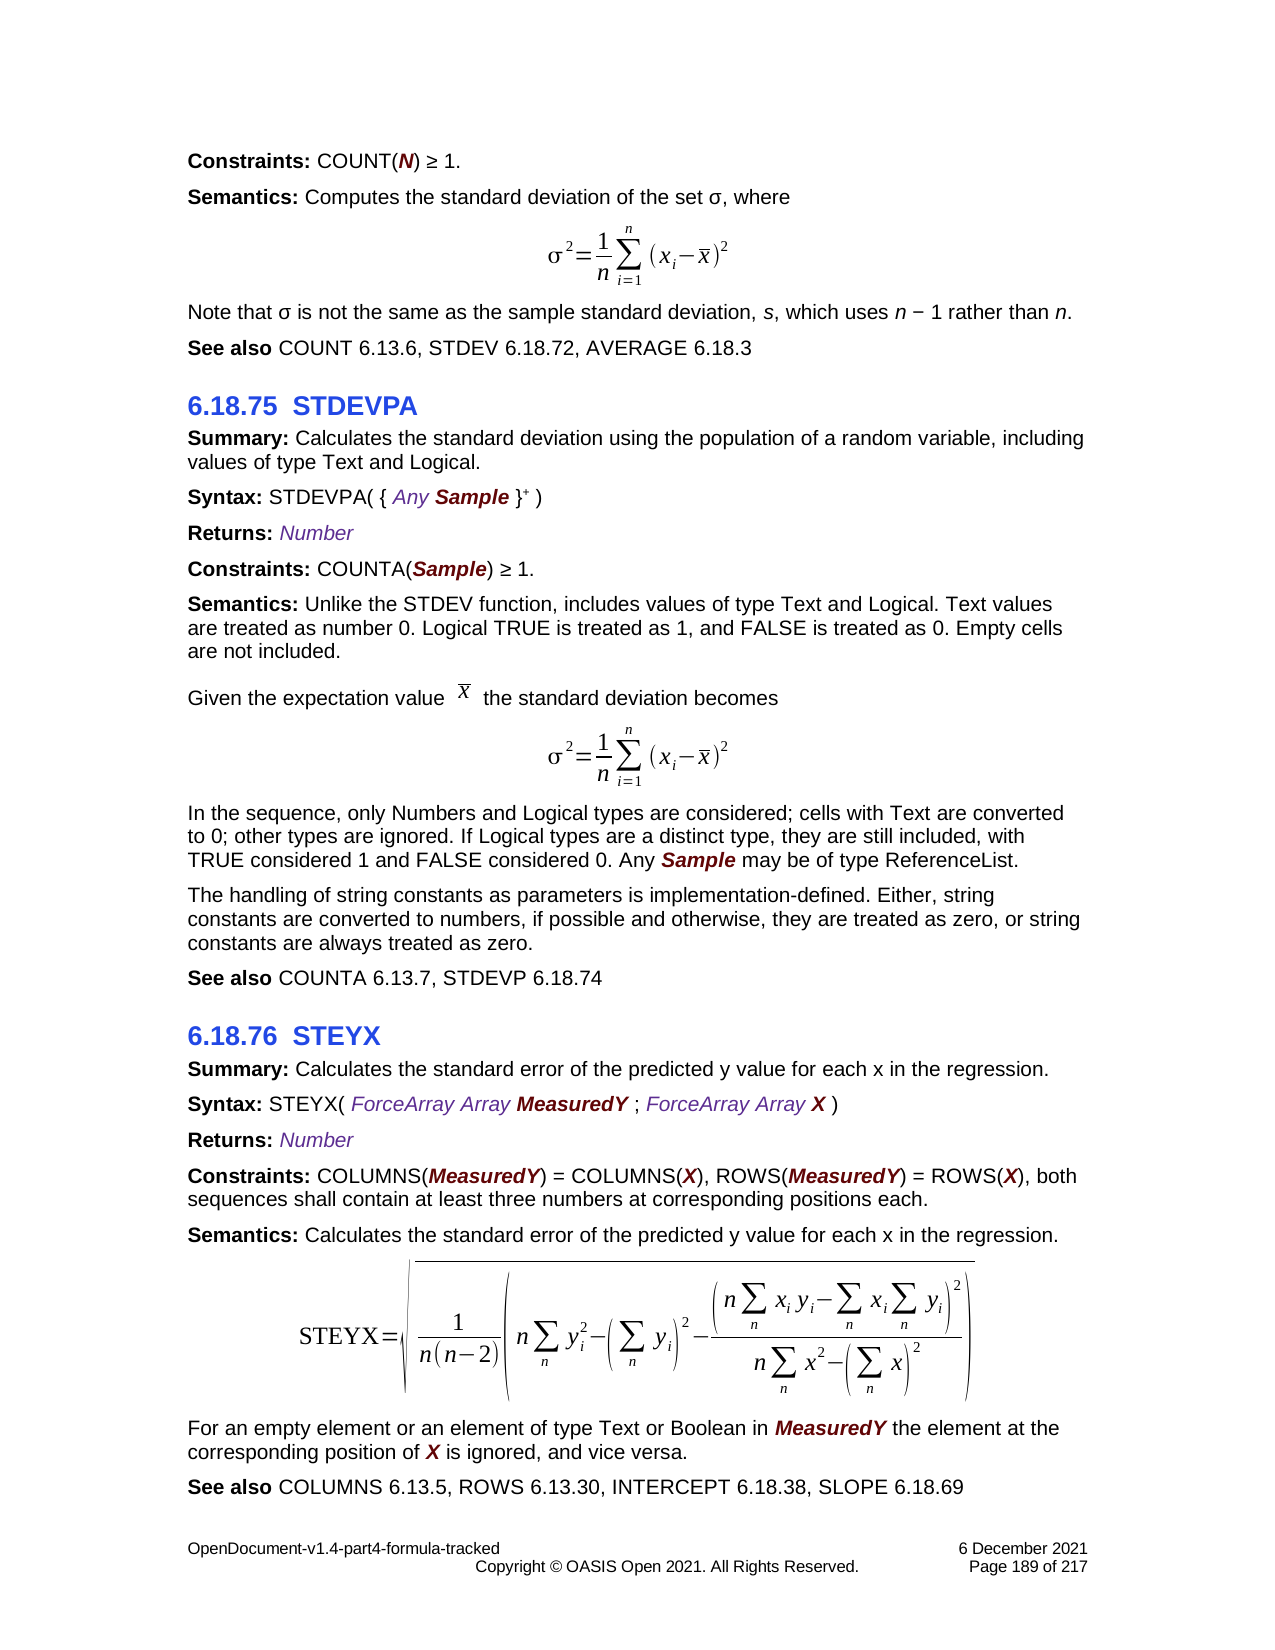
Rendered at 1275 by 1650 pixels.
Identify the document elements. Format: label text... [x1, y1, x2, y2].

subtitle STEYX [187, 1021, 1088, 1051]
text Constraints: COUNT(N) ≥ 1. [187, 150, 1088, 173]
text Syntax: STEYX( ForceArray Array MeasuredY ; ForceArray Array X ) [187, 1093, 1088, 1116]
text Returns: Number [187, 521, 1088, 545]
text The handling of string constants as parameters is implementation-defined. Either, string constants are converted to numbers, if possible and otherwise, they are treated as zero, or string constants are always treated as zero. [187, 884, 1088, 954]
text Semantics: Computes the standard deviation of the set σ, where [187, 186, 1088, 209]
text Note that σ is not the same as the sample standard deviation, s, which uses n − 1 rather than n. [187, 300, 1088, 324]
text In the sequence, only Numbers and Logical types are considered; cells with Text are converted to 0; other types are ignored. If Logical types are a distinct type, they are still included, with TRUE considered 1 and FALSE considered 0. Any Sample may be of type ReferenceList. [187, 801, 1088, 872]
text Given the expectation value the standard deviation becomes [187, 675, 1088, 710]
text See also COUNT 6.13.6, STDEV 6.18.72, AVERAGE 6.18.3 [187, 336, 1088, 359]
text See also COLUMNS 6.13.5, ROWS 6.13.30, INTERCEPT 6.18.38, SLOPE 6.18.69 [187, 1476, 1088, 1499]
subtitle STDEVPA [187, 391, 1088, 421]
text Syntax: STDEVPA( { Any Sample }+ ) [187, 486, 1088, 509]
text Semantics: Unlike the STDEV function, includes values of type Text and Logical. Text values are treated as number 0. Logical TRUE is treated as 1, and FALSE is treated as 0. Empty cells are not included. [187, 593, 1088, 663]
text Constraints: COUNTA(Sample) ≥ 1. [187, 557, 1088, 581]
text Summary: Calculates the standard error of the predicted y value for each x in the regression. [187, 1057, 1088, 1081]
text See also COUNTA 6.13.7, STDEVP 6.18.74 [187, 967, 1088, 990]
text Summary: Calculates the standard deviation using the population of a random variable, including values of type Text and Logical. [187, 427, 1088, 474]
text Semantics: Calculates the standard error of the predicted y value for each x in the regression. [187, 1223, 1088, 1247]
text For an empty element or an element of type Text or Boolean in MeasuredY the element at the corresponding position of X is ignored, and vice versa. [187, 1417, 1088, 1464]
text Constraints: COLUMNS(MeasuredY) = COLUMNS(X), ROWS(MeasuredY) = ROWS(X), both sequences shall contain at least three numbers at corresponding positions each. [187, 1164, 1088, 1211]
text Returns: Number [187, 1128, 1088, 1152]
